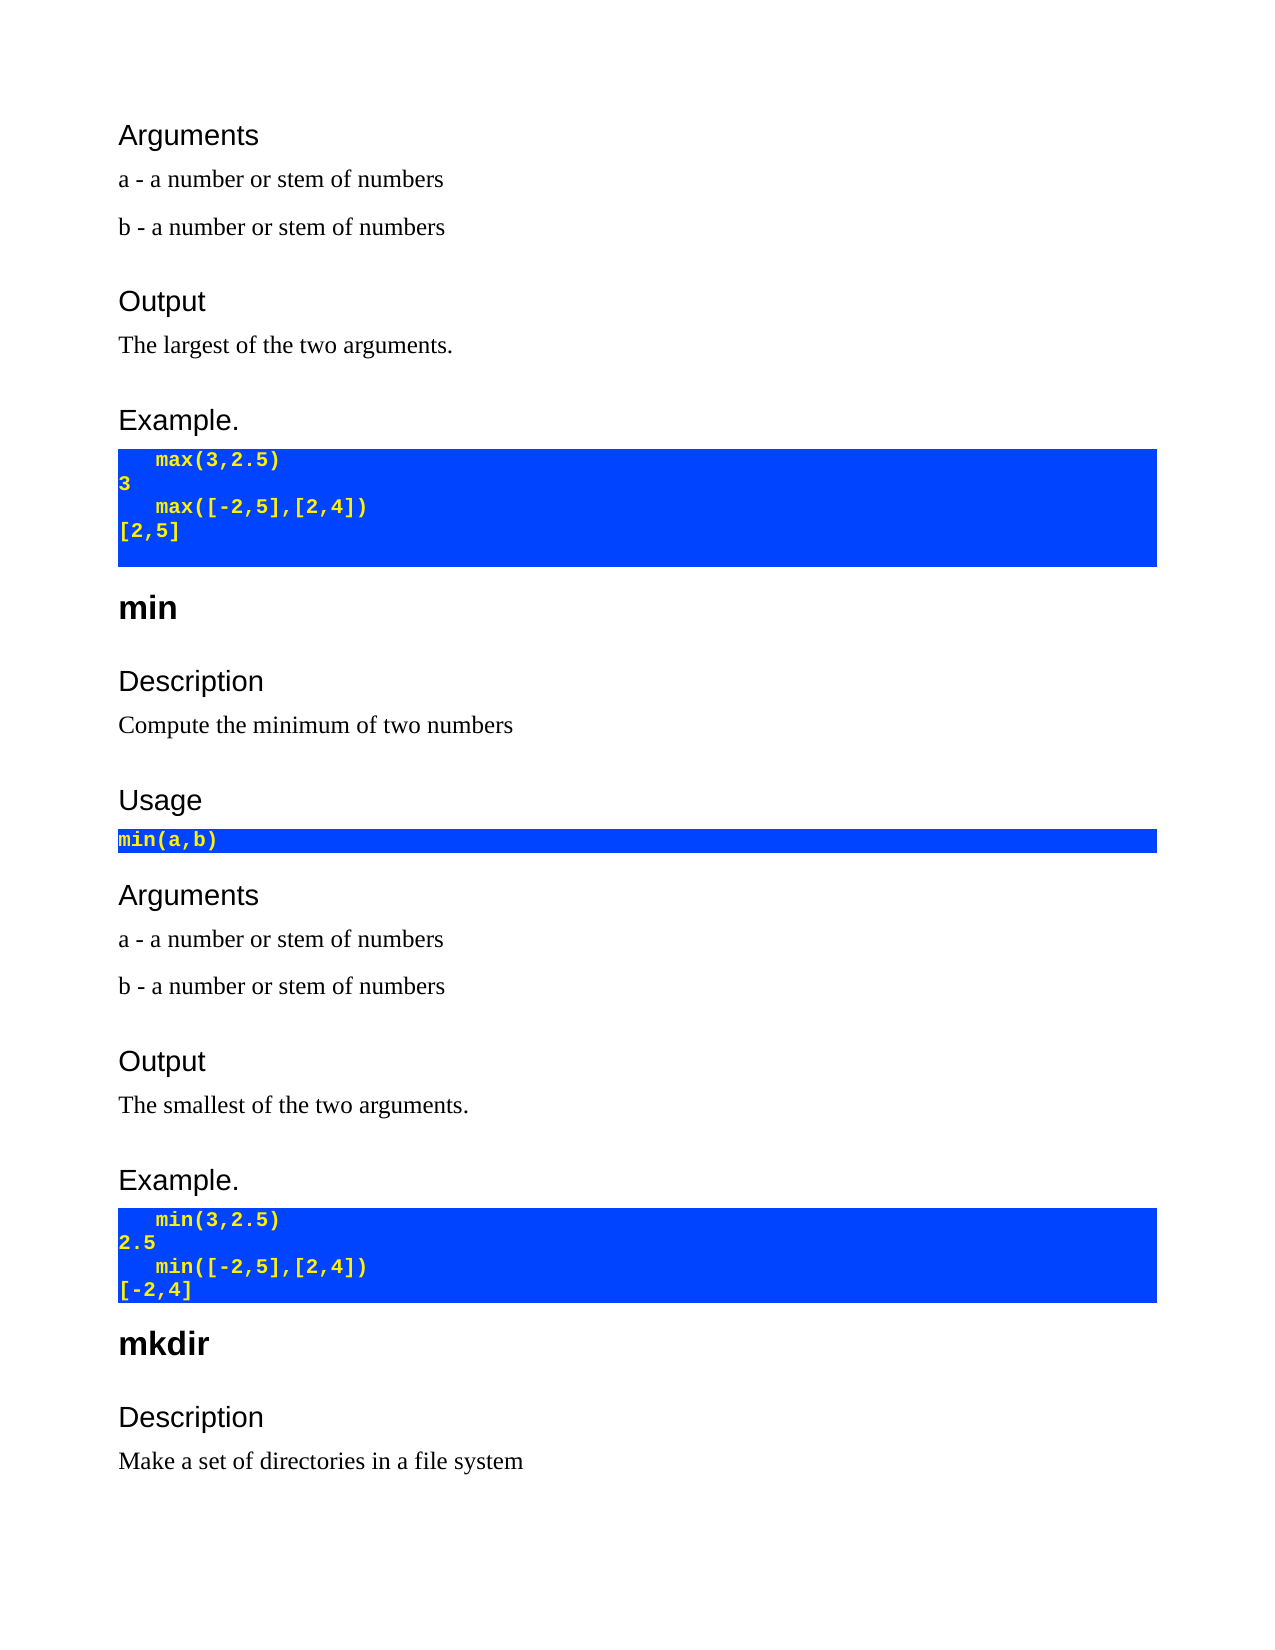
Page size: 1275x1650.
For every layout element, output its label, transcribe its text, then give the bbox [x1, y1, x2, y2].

subtitle Arguments [118, 878, 1157, 911]
subtitle Example. [118, 1162, 1157, 1196]
text The largest of the two arguments. [118, 330, 1157, 359]
subtitle min [118, 588, 1157, 627]
text [2,5] [118, 520, 1157, 544]
subtitle Output [118, 1044, 1157, 1077]
subtitle mkdir [118, 1324, 1157, 1363]
text The smallest of the two arguments. [118, 1090, 1157, 1119]
text [-2,4] [118, 1279, 1157, 1303]
subtitle Description [118, 1400, 1157, 1434]
subtitle Example. [118, 403, 1157, 437]
text a - a number or stem of numbers [118, 164, 1157, 193]
subtitle Description [118, 664, 1157, 698]
text min(3,2.5) [118, 1208, 1157, 1232]
text Make a set of directories in a file system [118, 1446, 1157, 1475]
subtitle Output [118, 284, 1157, 318]
text b - a number or stem of numbers [118, 212, 1157, 241]
text 2.5 [118, 1232, 1157, 1256]
text Compute the minimum of two numbers [118, 710, 1157, 739]
subtitle Arguments [118, 118, 1157, 152]
subtitle Usage [118, 783, 1157, 816]
text max(3,2.5) [118, 449, 1157, 473]
text min([-2,5],[2,4]) [118, 1256, 1157, 1279]
text b - a number or stem of numbers [118, 971, 1157, 1000]
text max([-2,5],[2,4]) [118, 496, 1157, 520]
text 3 [118, 473, 1157, 496]
text min(a,b) [118, 829, 1157, 853]
text a - a number or stem of numbers [118, 924, 1157, 952]
